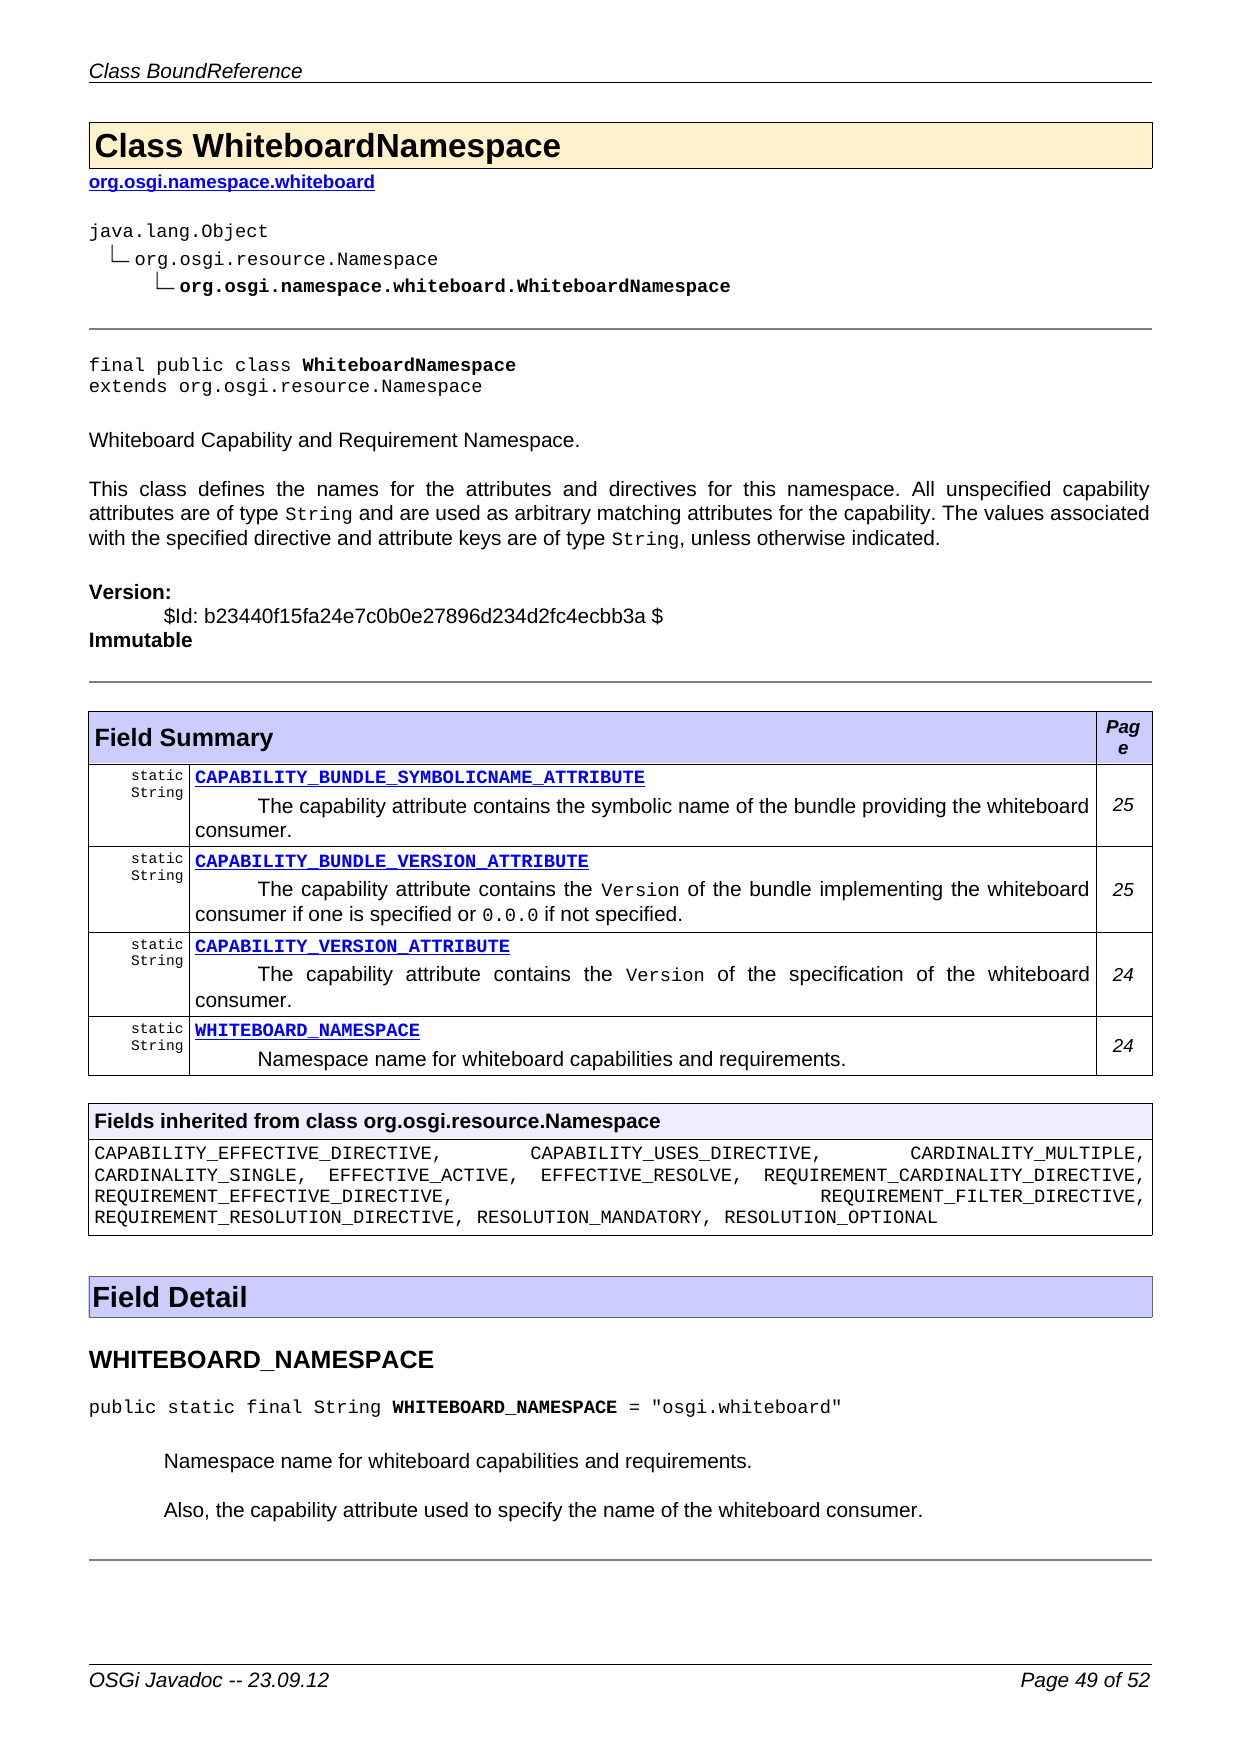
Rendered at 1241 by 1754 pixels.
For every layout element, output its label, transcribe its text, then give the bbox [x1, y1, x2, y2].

table_cell [1097, 933, 1152, 1016]
table_cell [1097, 765, 1152, 846]
table_header Field Summary [89, 712, 1096, 763]
table_cell static String [89, 1017, 189, 1075]
table_cell CAPABILITY_BUNDLE_VERSION_ATTRIBUTE The capability attribute contains the Version of the bundle implementing the whiteboard consumer if one is specified or 0.0.0 if not specified. [190, 847, 1096, 932]
text This class defines the names for the attributes and directives for this namespace. All unspecified capability attributes are of type String and are used as arbitrary matching attributes for the capability. The values associated with the specified directive and attribute keys are of type String, unless otherwise indicated. [88, 476, 1152, 551]
text Whiteboard Capability and Requirement Namespace. [88, 427, 1152, 451]
table_cell [1097, 847, 1152, 932]
text org.osgi.resource.Namespace [88, 243, 1152, 271]
table_cell static String [89, 847, 189, 932]
table_cell CAPABILITY_BUNDLE_SYMBOLICNAME_ATTRIBUTE The capability attribute contains the symbolic name of the bundle providing the whiteboard consumer. [190, 765, 1096, 846]
picture [156, 270, 180, 293]
table_header Fields inherited from class org.osgi.resource.Namespace [89, 1104, 1152, 1138]
text org.osgi.namespace.whiteboard.WhiteboardNamespace [88, 271, 1152, 298]
table_cell CAPABILITY_EFFECTIVE_DIRECTIVE, CAPABILITY_USES_DIRECTIVE, CARDINALITY_MULTIPLE, CARDINALITY_SINGLE, EFFECTIVE_ACTIVE, EFFECTIVE_RESOLVE, REQUIREMENT_CARDINALITY_DIRECTIVE, REQUIREMENT_EFFECTIVE_DIRECTIVE, REQUIREMENT_FILTER_DIRECTIVE, REQUIREMENT_RESOLUTION_DIRECTIVE, RESOLUTION_MANDATORY, RESOLUTION_OPTIONAL [89, 1140, 1152, 1235]
subtitle Field Detail [90, 1277, 1152, 1317]
subtitle Class WhiteboardNamespace [90, 123, 1152, 168]
text $Id: b23440f15fa24e7c0b0e27896d234d2fc4ecbb3a $ [163, 604, 1152, 628]
text Also, the capability attribute used to specify the name of the whiteboard consumer. [163, 1498, 1152, 1522]
table_cell static String [89, 933, 189, 1016]
table_cell WHITEBOARD_NAMESPACE Namespace name for whiteboard capabilities and requirements. [190, 1017, 1096, 1075]
table_header Page [1097, 712, 1152, 763]
text extends org.osgi.resource.Namespace [88, 377, 1152, 398]
text public static final String WHITEBOARD_NAMESPACE = "osgi.whiteboard" [88, 1398, 1152, 1419]
table_cell CAPABILITY_VERSION_ATTRIBUTE The capability attribute contains the Version of the specification of the whiteboard consumer. [190, 933, 1096, 1016]
text Version: [88, 580, 1152, 604]
table_cell [1097, 1017, 1152, 1075]
text final public class WhiteboardNamespace [88, 356, 1152, 377]
text org.osgi.namespace.whiteboard [88, 171, 1152, 193]
picture [111, 243, 135, 266]
text Immutable [88, 628, 1152, 652]
table_cell static String [89, 765, 189, 846]
text Namespace name for whiteboard capabilities and requirements. [163, 1449, 1152, 1473]
subtitle WHITEBOARD_NAMESPACE [88, 1345, 1152, 1374]
text java.lang.Object [88, 222, 1152, 243]
